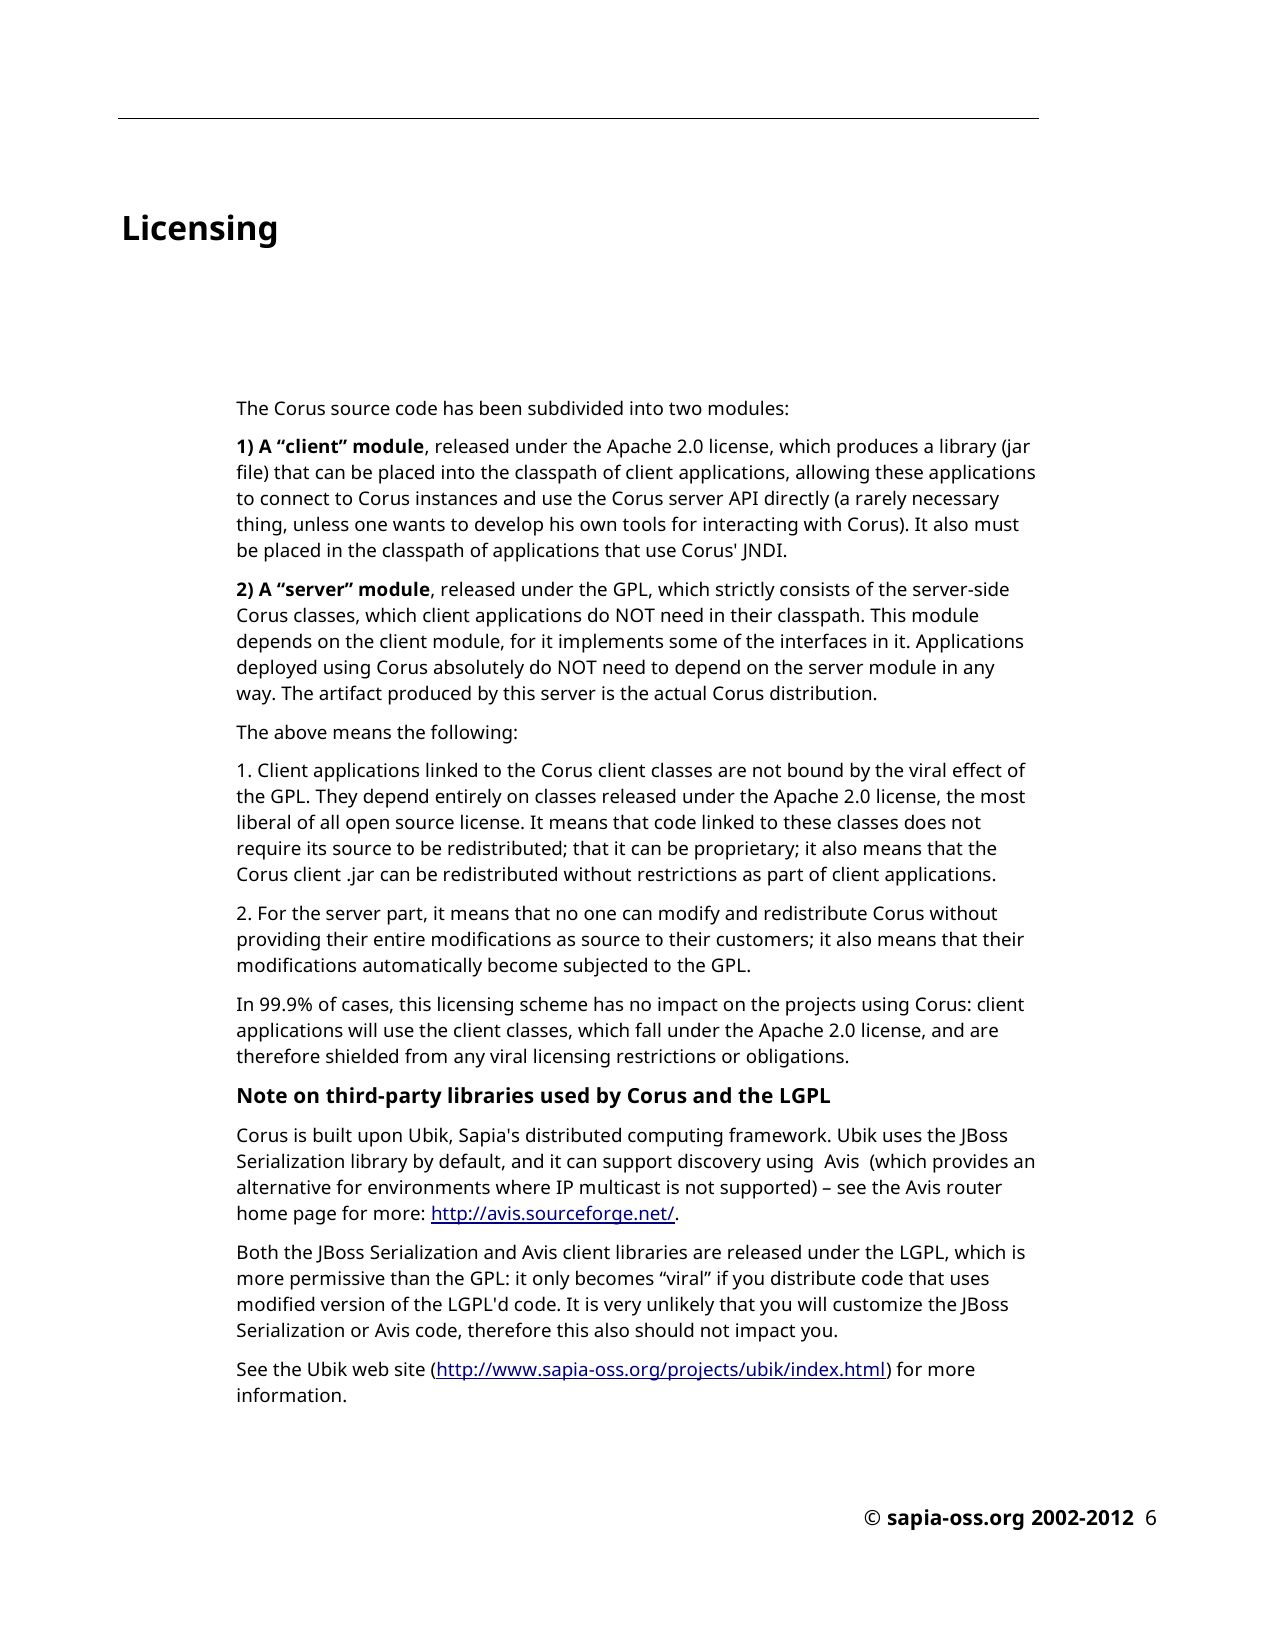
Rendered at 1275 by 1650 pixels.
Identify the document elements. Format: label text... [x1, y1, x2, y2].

text See the Ubik web site (http://www.sapia-oss.org/projects/ubik/index.html) for more information. [236, 1355, 1039, 1407]
text Note on third-party libraries used by Corus and the LGPL [236, 1081, 1039, 1109]
subtitle Licensing [118, 119, 1039, 336]
text 1. Client applications linked to the Corus client classes are not bound by the viral effect of the GPL. They depend entirely on classes released under the Apache 2.0 license, the most liberal of all open source license. It means that code linked to these classes does not require its source to be redistributed; that it can be proprietary; it also means that the Corus client .jar can be redistributed without restrictions as part of client applications. [236, 757, 1039, 887]
text The above means the following: [236, 718, 1039, 744]
text Both the JBoss Serialization and Avis client libraries are released under the LGPL, which is more permissive than the GPL: it only becomes “viral” if you distribute code that uses modified version of the LGPL'd code. It is very unlikely that you will customize the JBoss Serialization or Avis code, therefore this also should not impact you. [236, 1239, 1039, 1343]
text 2. For the server part, it means that no one can modify and redistribute Corus without providing their entire modifications as source to their customers; it also means that their modifications automatically become subjected to the GPL. [236, 900, 1039, 978]
text In 99.9% of cases, this licensing scheme has no impact on the projects using Corus: client applications will use the client classes, which fall under the Apache 2.0 license, and are therefore shielded from any viral licensing restrictions or obligations. [236, 990, 1039, 1068]
text 2) A “server” module, released under the GPL, which strictly consists of the server-side Corus classes, which client applications do NOT need in their classpath. This module depends on the client module, for it implements some of the interfaces in it. Applications deployed using Corus absolutely do NOT need to depend on the server module in any way. The artifact produced by this server is the actual Corus distribution. [236, 576, 1039, 706]
text Corus is built upon Ubik, Sapia's distributed computing framework. Ubik uses the JBoss Serialization library by default, and it can support discovery using Avis (which provides an alternative for environments where IP multicast is not supported) – see the Avis router home page for more: http://avis.sourceforge.net/. [236, 1122, 1039, 1226]
text 1) A “client” module, released under the Apache 2.0 license, which produces a library (jar file) that can be placed into the classpath of client applications, allowing these applications to connect to Corus instances and use the Corus server API directly (a rarely necessary thing, unless one wants to develop his own tools for interacting with Corus). It also must be placed in the classpath of applications that use Corus' JNDI. [236, 433, 1039, 563]
text The Corus source code has been subdivided into two modules: [236, 394, 1039, 421]
